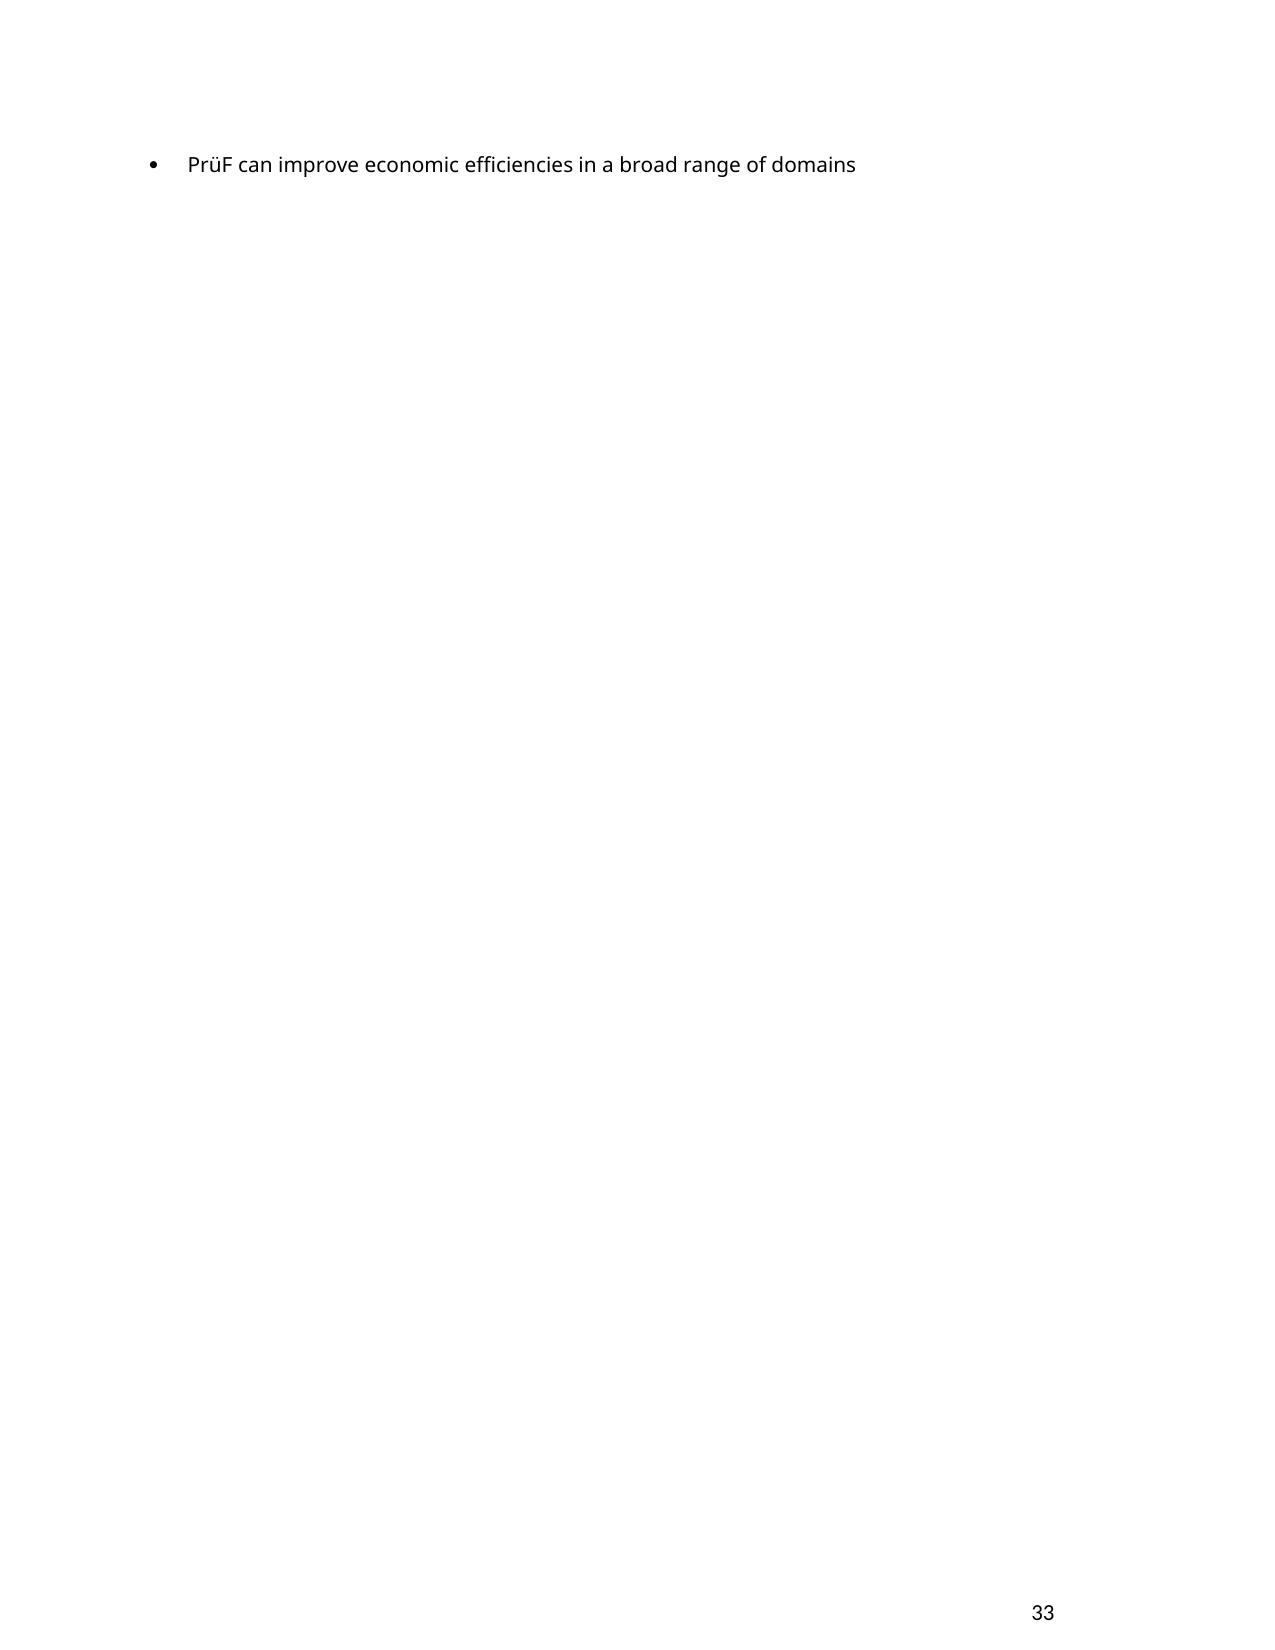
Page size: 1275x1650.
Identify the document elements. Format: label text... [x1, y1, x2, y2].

list PrüF can improve economic efficiencies in a broad range of domains [150, 150, 1125, 178]
